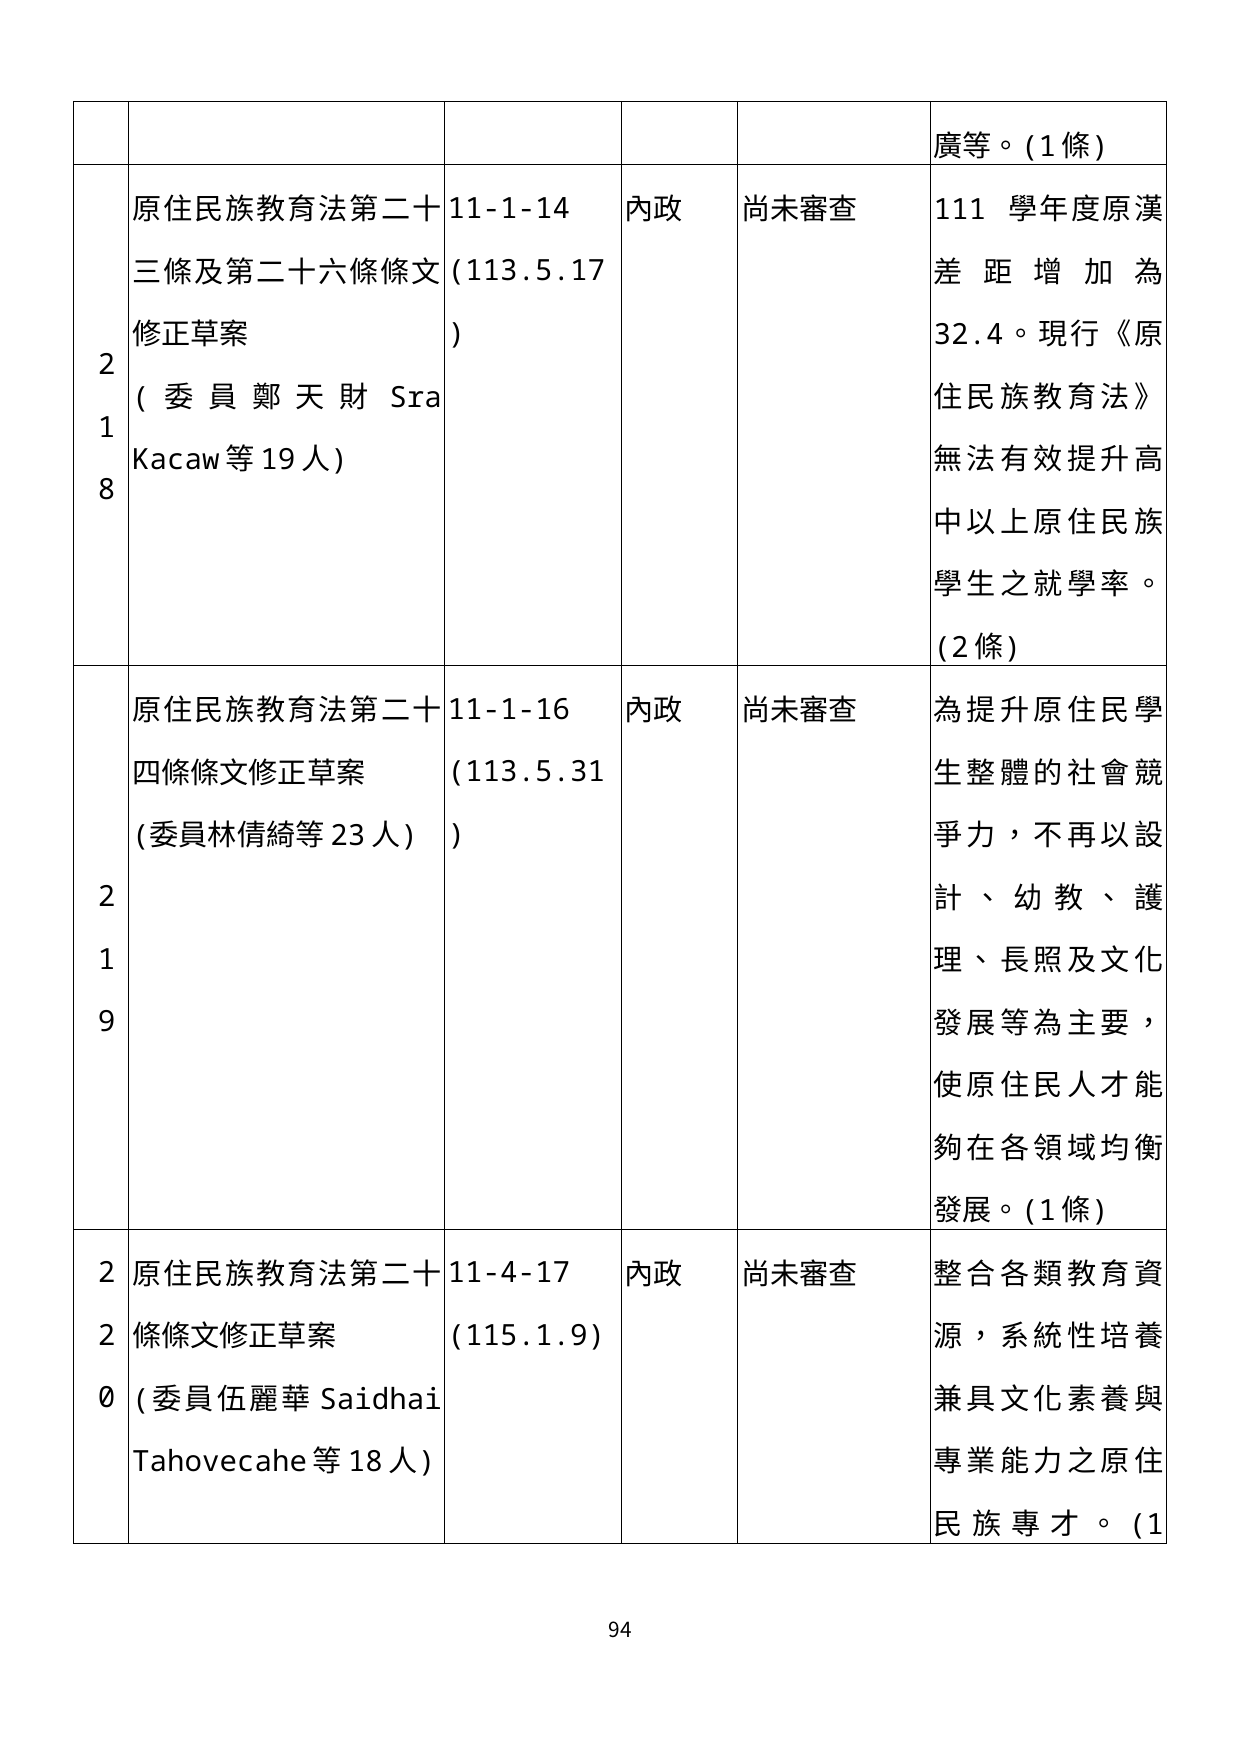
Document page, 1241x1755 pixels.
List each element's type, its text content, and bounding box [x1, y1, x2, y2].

table_cell 內政 [622, 1230, 737, 1542]
table_cell 11-1-14 (113.5.17) [445, 165, 621, 665]
table_cell [622, 102, 737, 164]
table_cell [74, 666, 128, 1229]
table_cell 廣等。(1條) [931, 102, 1166, 164]
table_cell [129, 102, 444, 164]
table_cell 尚未審查 [738, 165, 930, 665]
table_cell 11-1-16 (113.5.31) [445, 666, 621, 1229]
table_cell [74, 165, 128, 665]
table_cell [445, 102, 621, 164]
table_cell 111 學年度原漢差距增加為 32.4。現行《原住民族教育法》無法有效提升高中以上原住民族學生之就學率。(2條) [931, 165, 1166, 665]
table_cell 整合各類教育資源，系統性培養兼具文化素養與專業能力之原住民族專才。(1 [931, 1230, 1166, 1542]
table_cell 內政 [622, 666, 737, 1229]
table_cell [738, 102, 930, 164]
table_cell 11-4-17 (115.1.9) [445, 1230, 621, 1542]
table_cell [74, 102, 128, 164]
table_cell 原住民族教育法第二十三條及第二十六條條文修正草案 (委員鄭天財Sra Kacaw等19人) [129, 165, 444, 665]
table_cell 原住民族教育法第二十條條文修正草案 (委員伍麗華Saidhai Tahovecahe等18人) [129, 1230, 444, 1542]
table_cell 為提升原住民學生整體的社會競爭力，不再以設計、幼教、護理、長照及文化發展等為主要，使原住民人才能夠在各領域均衡發展。(1條) [931, 666, 1166, 1229]
table_cell 內政 [622, 165, 737, 665]
table_cell 尚未審查 [738, 1230, 930, 1542]
table_cell 尚未審查 [738, 666, 930, 1229]
table_cell [74, 1230, 128, 1542]
table_cell 原住民族教育法第二十四條條文修正草案 (委員林倩綺等23人) [129, 666, 444, 1229]
